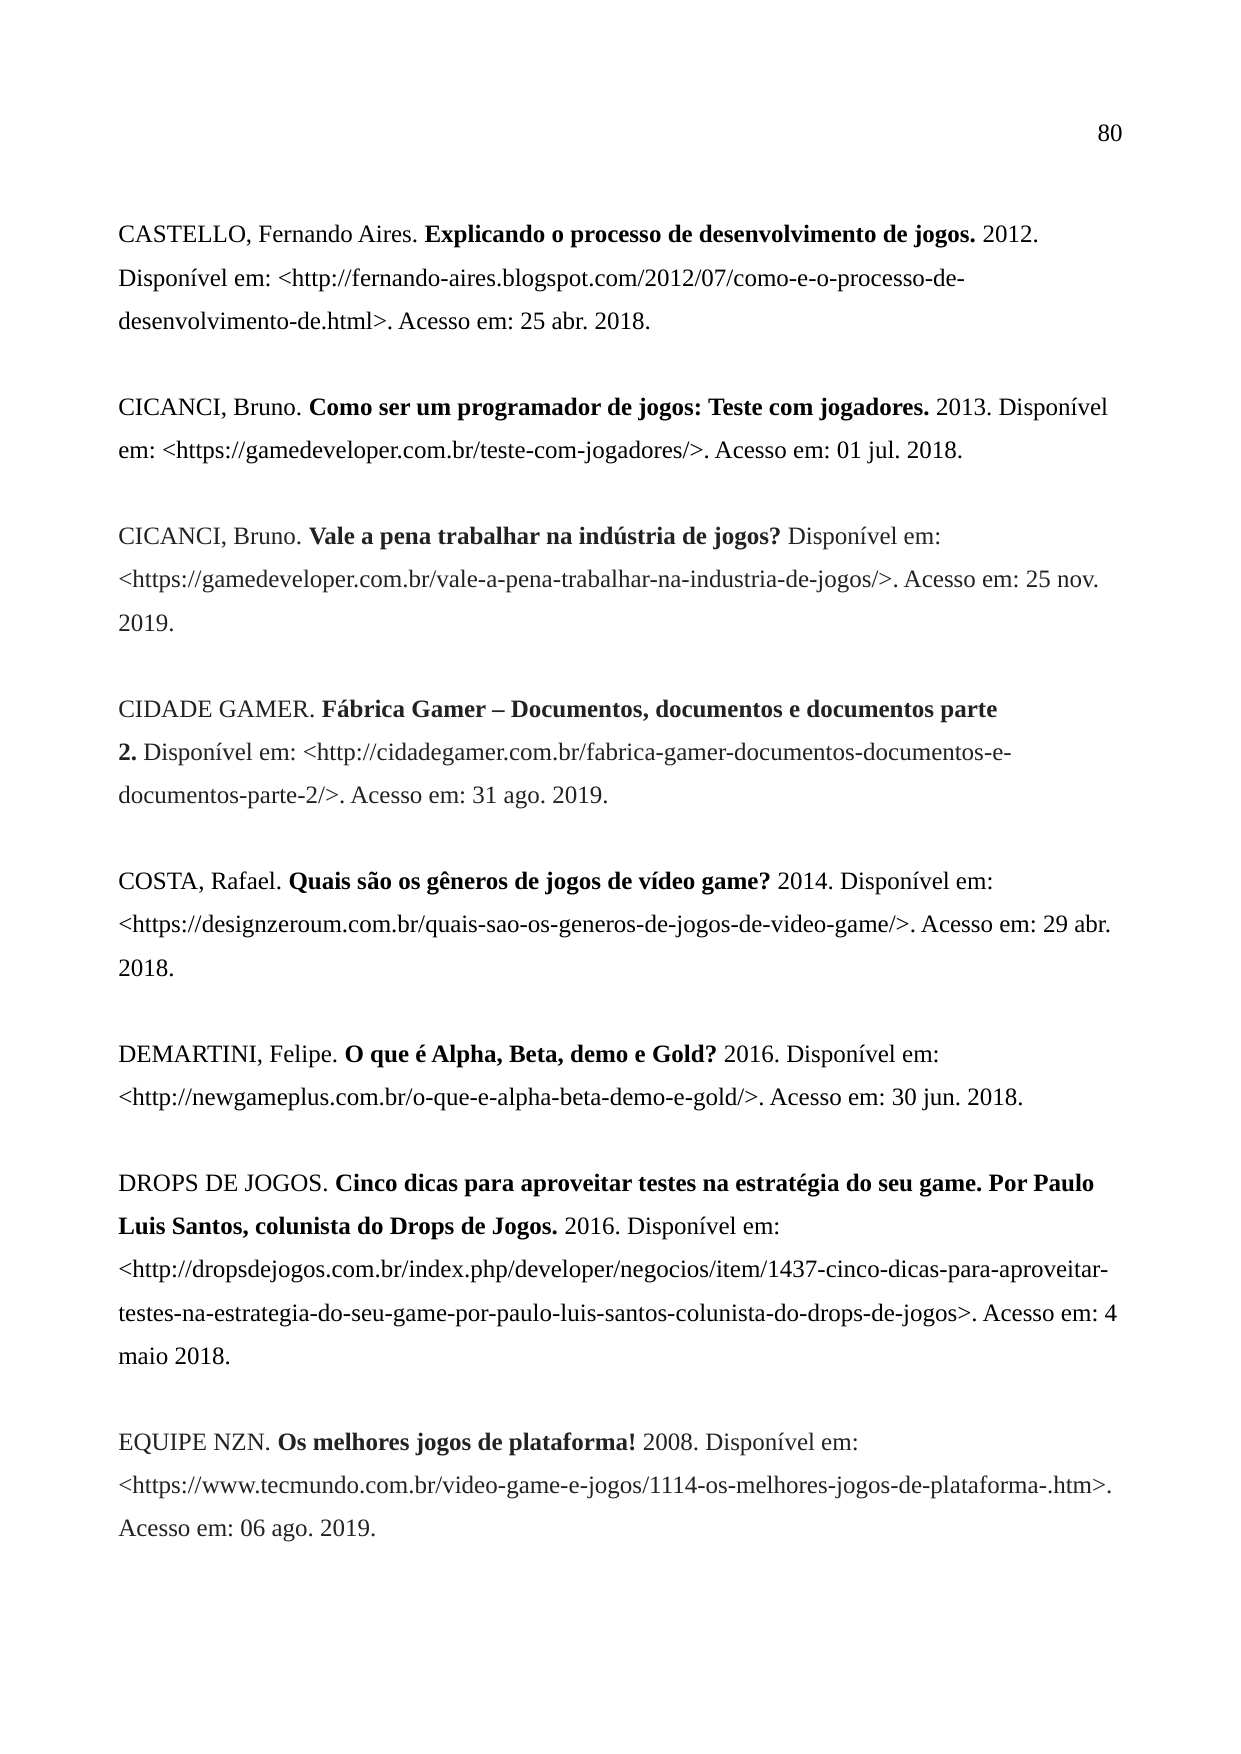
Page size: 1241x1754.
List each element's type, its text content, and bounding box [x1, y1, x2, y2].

text CASTELLO, Fernando Aires. Explicando o processo de desenvolvimento de jogos. 2012. Disponível em: <http://fernando-aires.blogspot.com/2012/07/como-e-o-processo-de-desenvolvimento-de.html>. Acesso em: 25 abr. 2018. [118, 219, 1122, 334]
text CICANCI, Bruno. Como ser um programador de jogos: Teste com jogadores. 2013. Disponível em: <https://gamedeveloper.com.br/teste-com-jogadores/>. Acesso em: 01 jul. 2018. [118, 392, 1122, 464]
text EQUIPE NZN. Os melhores jogos de plataforma! 2008. Disponível em: <https://www.tecmundo.com.br/video-game-e-jogos/1114-os-melhores-jogos-de-plataforma-.htm>. Acesso em: 06 ago. 2019. [118, 1427, 1122, 1542]
text CICANCI, Bruno. Vale a pena trabalhar na indústria de jogos? Disponível em: <https://gamedeveloper.com.br/vale-a-pena-trabalhar-na-industria-de-jogos/>. Acesso em: 25 nov. 2019. [118, 521, 1122, 636]
text DEMARTINI, Felipe. O que é Alpha, Beta, demo e Gold? 2016. Disponível em: <http://newgameplus.com.br/o-que-e-alpha-beta-demo-e-gold/>. Acesso em: 30 jun. 2018. [118, 1039, 1122, 1111]
text DROPS DE JOGOS. Cinco dicas para aproveitar testes na estratégia do seu game. Por Paulo Luis Santos, colunista do Drops de Jogos. 2016. Disponível em: <http://dropsdejogos.com.br/index.php/developer/negocios/item/1437-cinco-dicas-para-aproveitar-testes-na-estrategia-do-seu-game-por-paulo-luis-santos-colunista-do-drops-de-jogos>. Acesso em: 4 maio 2018. [118, 1168, 1122, 1369]
text COSTA, Rafael. Quais são os gêneros de jogos de vídeo game? 2014. Disponível em: <https://designzeroum.com.br/quais-sao-os-generos-de-jogos-de-video-game/>. Acesso em: 29 abr. 2018. [118, 866, 1122, 981]
text CIDADE GAMER. Fábrica Gamer – Documentos, documentos e documentos parte 2. Disponível em: <http://cidadegamer.com.br/fabrica-gamer-documentos-documentos-e-documentos-parte-2/>. Acesso em: 31 ago. 2019. [118, 694, 1122, 809]
